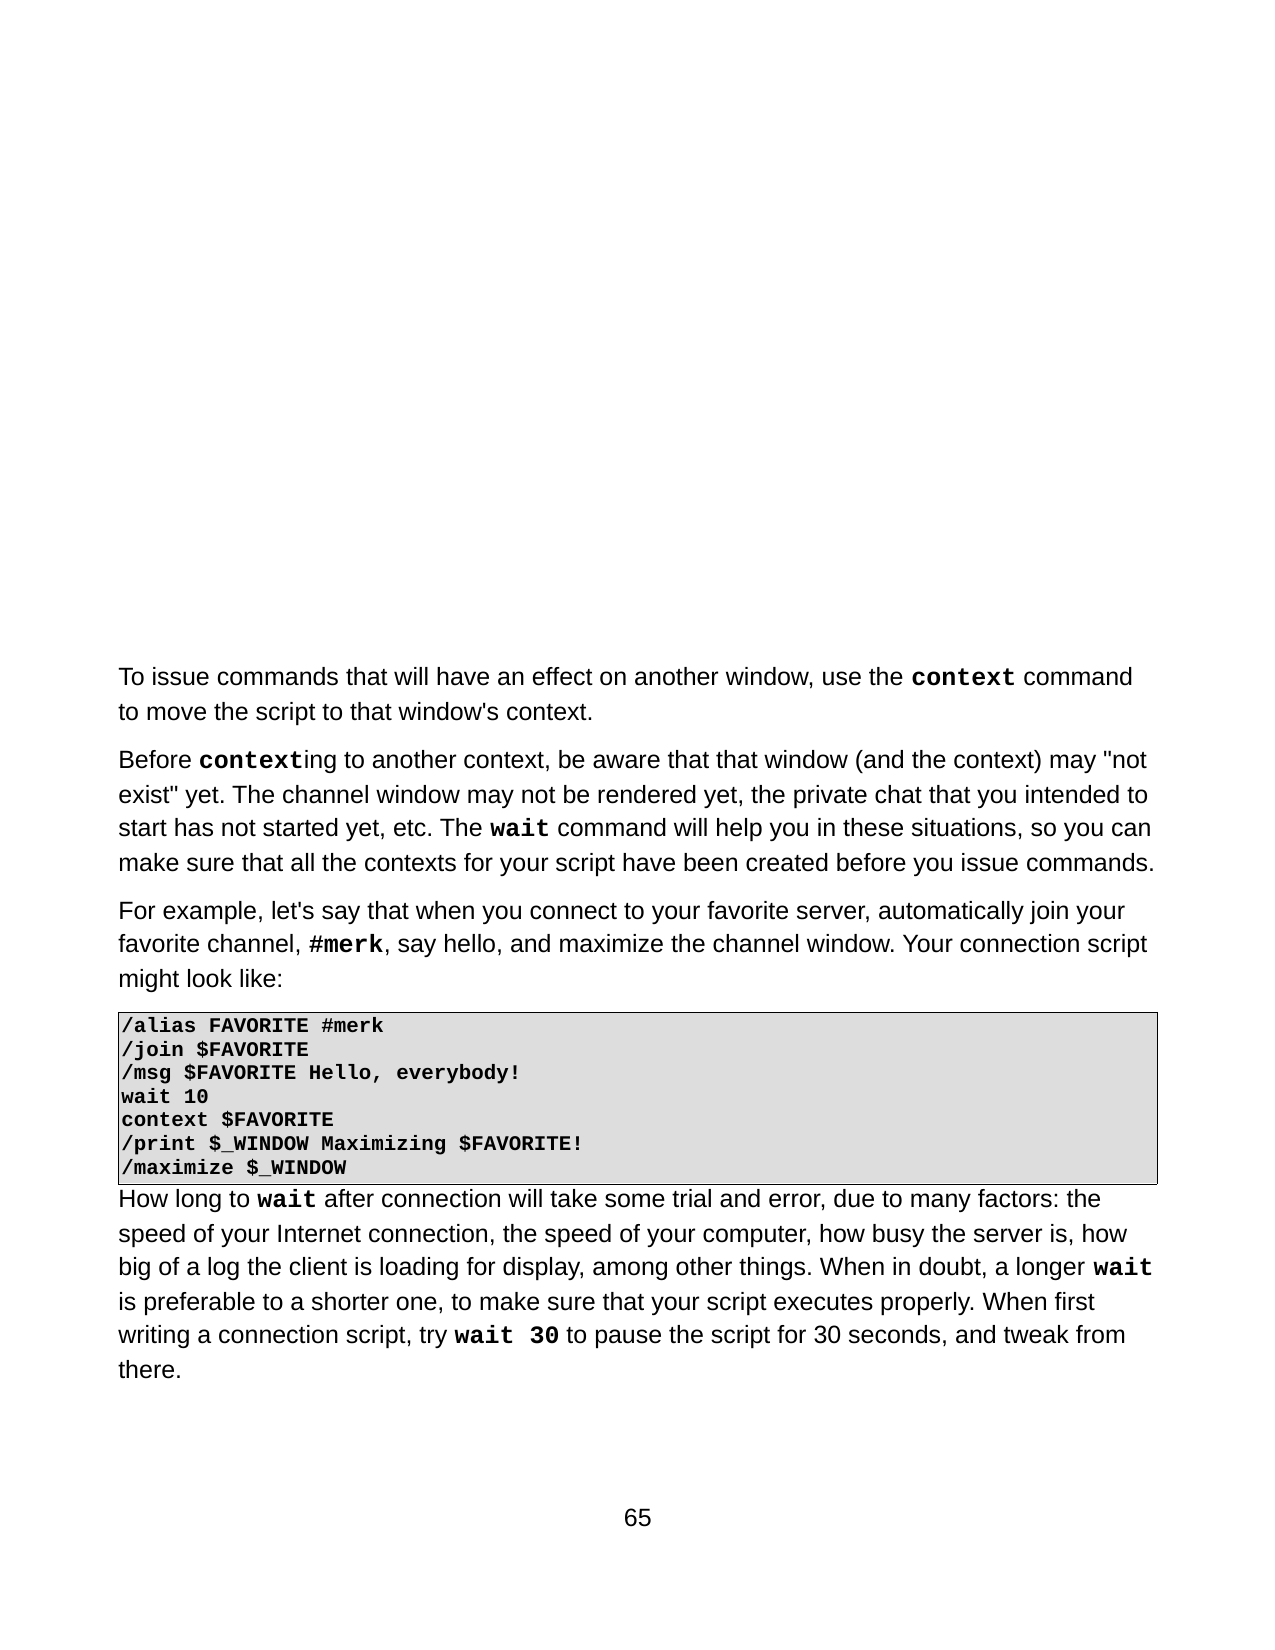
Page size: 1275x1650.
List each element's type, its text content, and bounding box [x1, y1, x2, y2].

text To issue commands that will have an effect on another window, use the context command to move the script to that window's context. [118, 662, 1157, 726]
text How long to wait after connection will take some trial and error, due to many factors: the speed of your Internet connection, the speed of your computer, how busy the server is, how big of a log the client is loading for display, among other things. When in doubt, a longer wait is preferable to a shorter one, to make sure that your script executes properly. When first writing a connection script, try wait 30 to pause the script for 30 seconds, and tweak from there. [118, 1185, 1157, 1384]
table_header /alias FAVORITE #merk /join $FAVORITE /msg $FAVORITE Hello, everybody! wait 10 context $FAVORITE /print $_WINDOW Maximizing $FAVORITE! /maximize $_WINDOW [119, 1013, 1157, 1183]
text Before contexting to another context, be aware that that window (and the context) may "not exist" yet. The channel window may not be rendered yet, the private chat that you intended to start has not started yet, etc. The wait command will help you in these situations, so you can make sure that all the contexts for your script have been created before you issue commands. [118, 745, 1157, 877]
text For example, let's say that when you connect to your favorite server, automatically join your favorite channel, #merk, say hello, and maximize the channel window. Your connection script might look like: [118, 896, 1157, 993]
